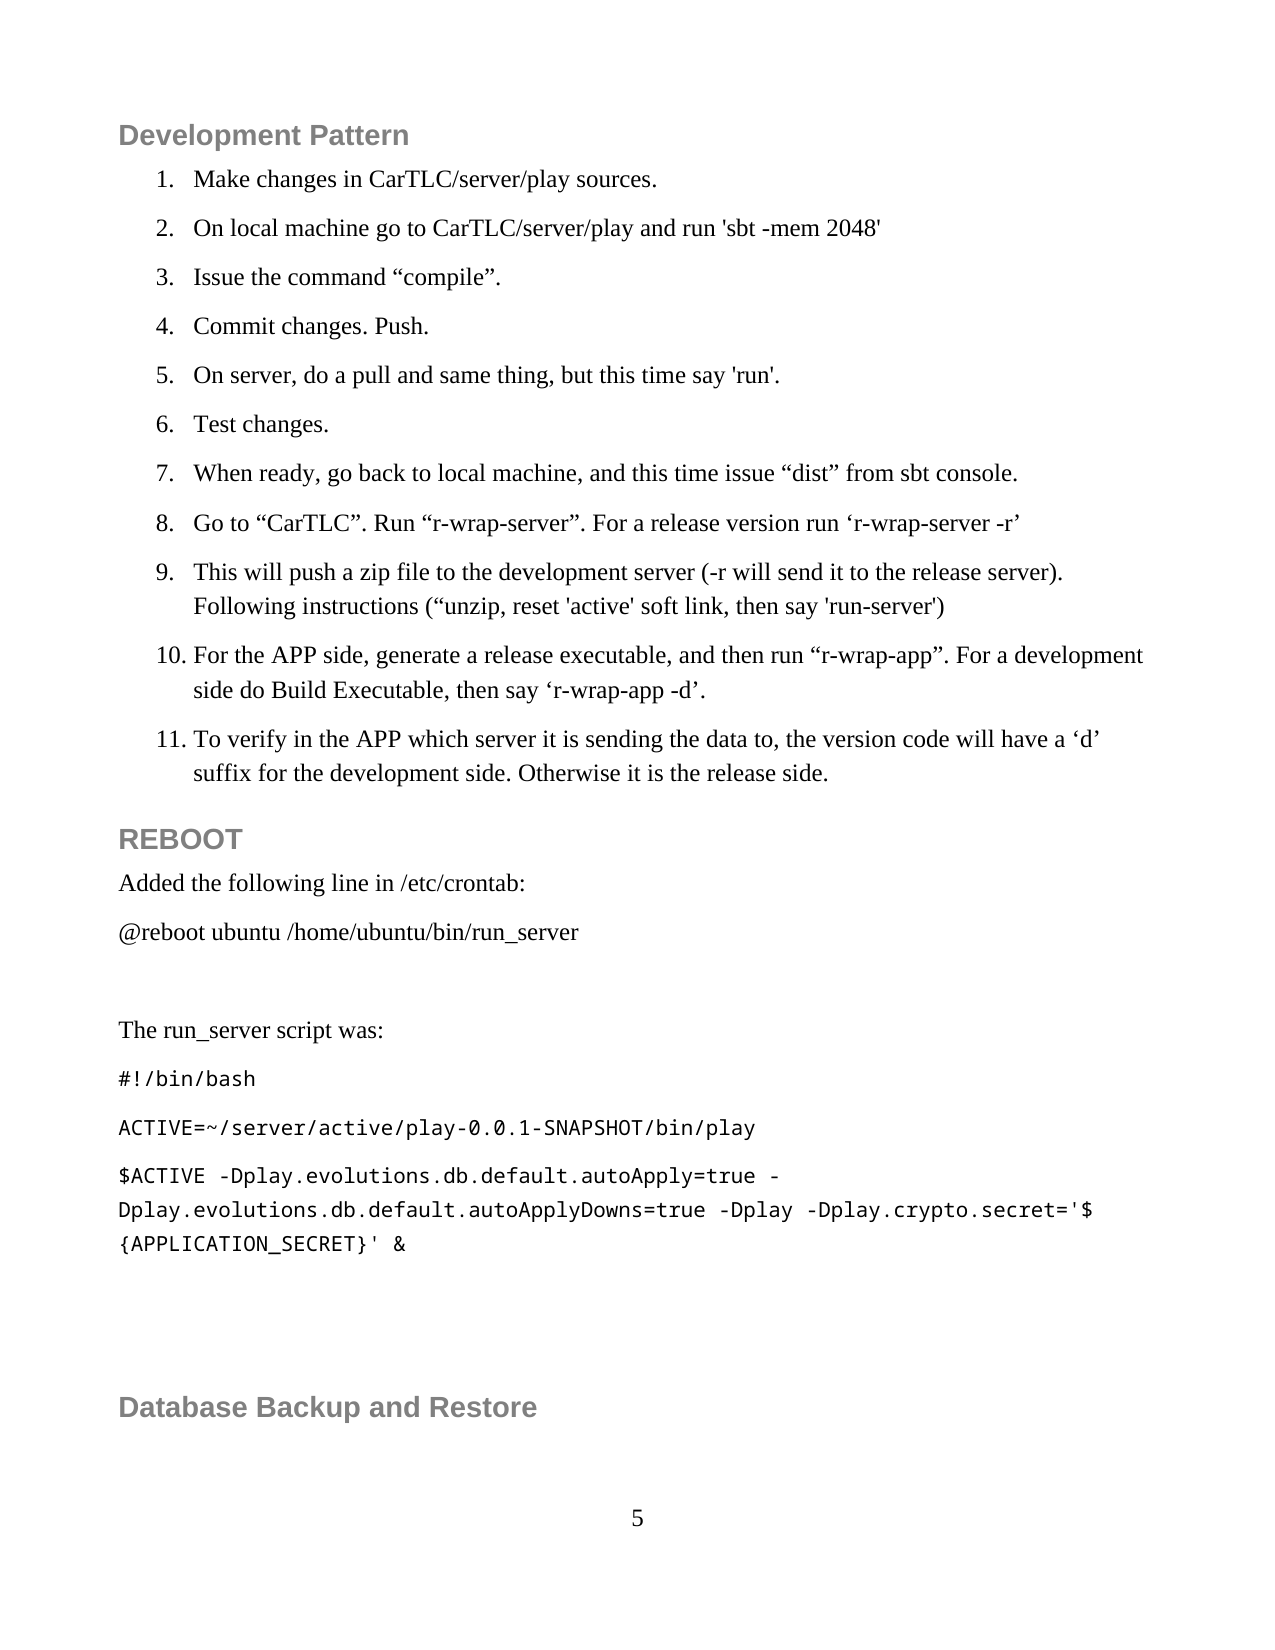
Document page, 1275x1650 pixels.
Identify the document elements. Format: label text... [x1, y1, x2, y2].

text $ACTIVE -Dplay.evolutions.db.default.autoApply=true -Dplay.evolutions.db.default.autoApplyDowns=true -Dplay -Dplay.crypto.secret='${APPLICATION_SECRET}' & [118, 1161, 1157, 1258]
list Issue the command “compile”. [156, 262, 1157, 291]
list This will push a zip file to the development server (-r will send it to the release server). Following instructions (“unzip, reset 'active' soft link, then say 'run-server') [156, 557, 1157, 620]
text Added the following line in /etc/crontab: [118, 868, 1157, 897]
list Make changes in CarTLC/server/play sources. [156, 164, 1157, 193]
subtitle REBOOT [118, 822, 1157, 855]
list On local machine go to CarTLC/server/play and run 'sbt -mem 2048' [156, 213, 1157, 242]
list When ready, go back to local machine, and this time issue “dist” from sbt console. [156, 458, 1157, 487]
list On server, do a pull and same thing, but this time say 'run'. [156, 360, 1157, 389]
text ACTIVE=~/server/active/play-0.0.1-SNAPSHOT/bin/play [118, 1113, 1157, 1141]
subtitle Database Backup and Restore [118, 1390, 1157, 1424]
list For the APP side, generate a release executable, and then run “r-wrap-app”. For a development side do Build Executable, then say ‘r-wrap-app -d’. [156, 640, 1157, 703]
list To verify in the APP which server it is sending the data to, the version code will have a ‘d’ suffix for the development side. Otherwise it is the release side. [156, 724, 1157, 787]
text #!/bin/bash [118, 1064, 1157, 1093]
list Go to “CarTLC”. Run “r-wrap-server”. For a release version run ‘r-wrap-server -r’ [156, 508, 1157, 536]
subtitle Development Pattern [118, 118, 1157, 152]
text The run_server script was: [118, 1015, 1157, 1044]
text @reboot ubuntu /home/ubuntu/bin/run_server [118, 917, 1157, 946]
list Test changes. [156, 409, 1157, 438]
list Commit changes. Push. [156, 311, 1157, 340]
